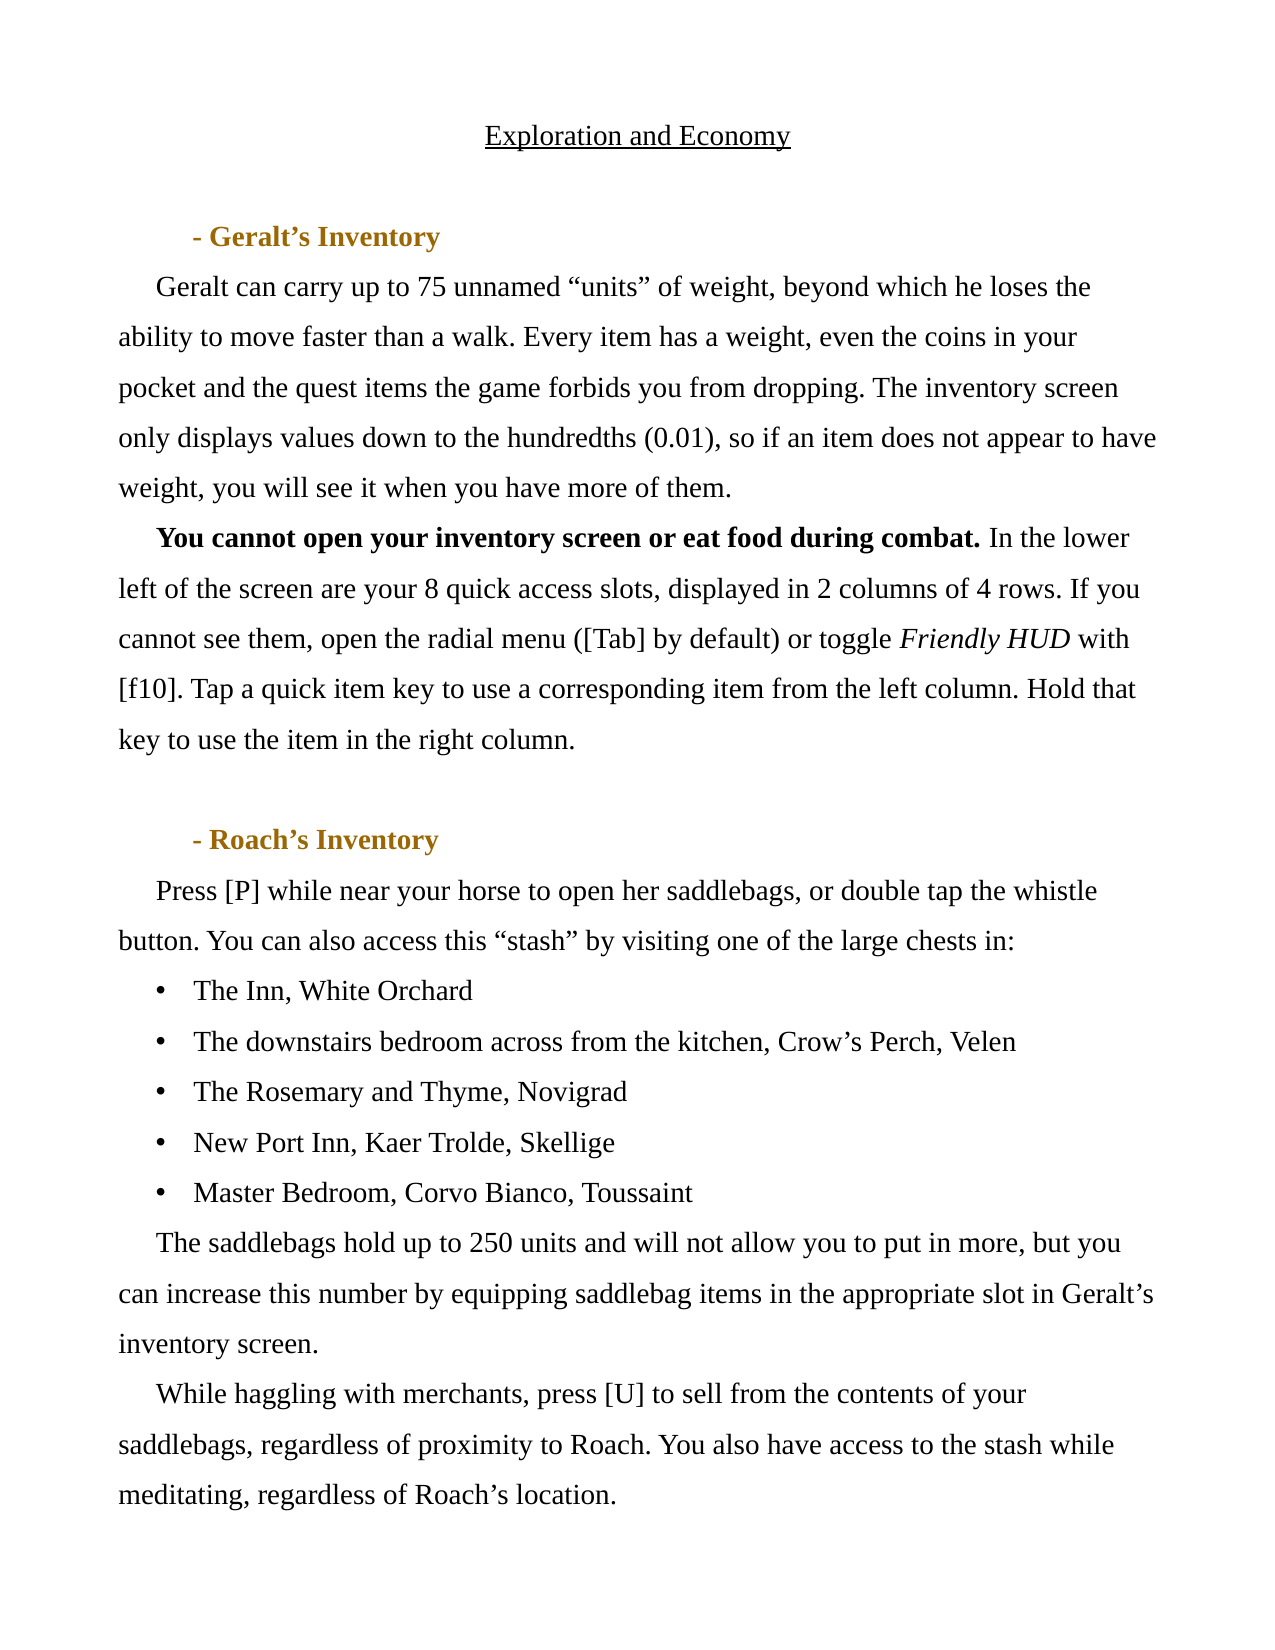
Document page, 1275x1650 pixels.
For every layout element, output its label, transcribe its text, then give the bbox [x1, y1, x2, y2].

text While haggling with merchants, press [U] to sell from the contents of your saddlebags, regardless of proximity to Roach. You also have access to the stash while meditating, regardless of Roach’s location. [118, 1376, 1157, 1511]
text Exploration and Economy [118, 118, 1157, 152]
list The Inn, White Orchard [156, 973, 1157, 1007]
text You cannot open your inventory screen or eat food during combat. In the lower left of the screen are your 8 quick access slots, displayed in 2 columns of 4 rows. If you cannot see them, open the radial menu ([Tab] by default) or toggle Friendly HUD with [f10]. Tap a quick item key to use a corresponding item from the left column. Hold that key to use the item in the right column. [118, 521, 1157, 755]
list New Port Inn, Kaer Trolde, Skellige [156, 1125, 1157, 1158]
text The saddlebags hold up to 250 units and will not allow you to put in more, but you can increase this number by equipping saddlebag items in the appropriate slot in Geralt’s inventory screen. [118, 1226, 1157, 1360]
list Master Bedroom, Corvo Bianco, Toussaint [156, 1175, 1157, 1209]
text - Geralt’s Inventory [118, 219, 1157, 252]
text Press [P] while near your horse to open her saddlebags, or double tap the whistle button. You can also access this “stash” by visiting one of the large chests in: [118, 873, 1157, 957]
text Geralt can carry up to 75 unnamed “units” of weight, beyond which he loses the ability to move faster than a walk. Every item has a weight, even the coins in your pocket and the quest items the game forbids you from dropping. The inventory screen only displays values down to the hundredths (0.01), so if an item does not appear to have weight, you will see it when you have more of them. [118, 269, 1157, 504]
list The downstairs bedroom across from the kitchen, Crow’s Perch, Velen [156, 1024, 1157, 1057]
list The Rosemary and Thyme, Novigrad [156, 1074, 1157, 1108]
text - Roach’s Inventory [118, 822, 1157, 856]
